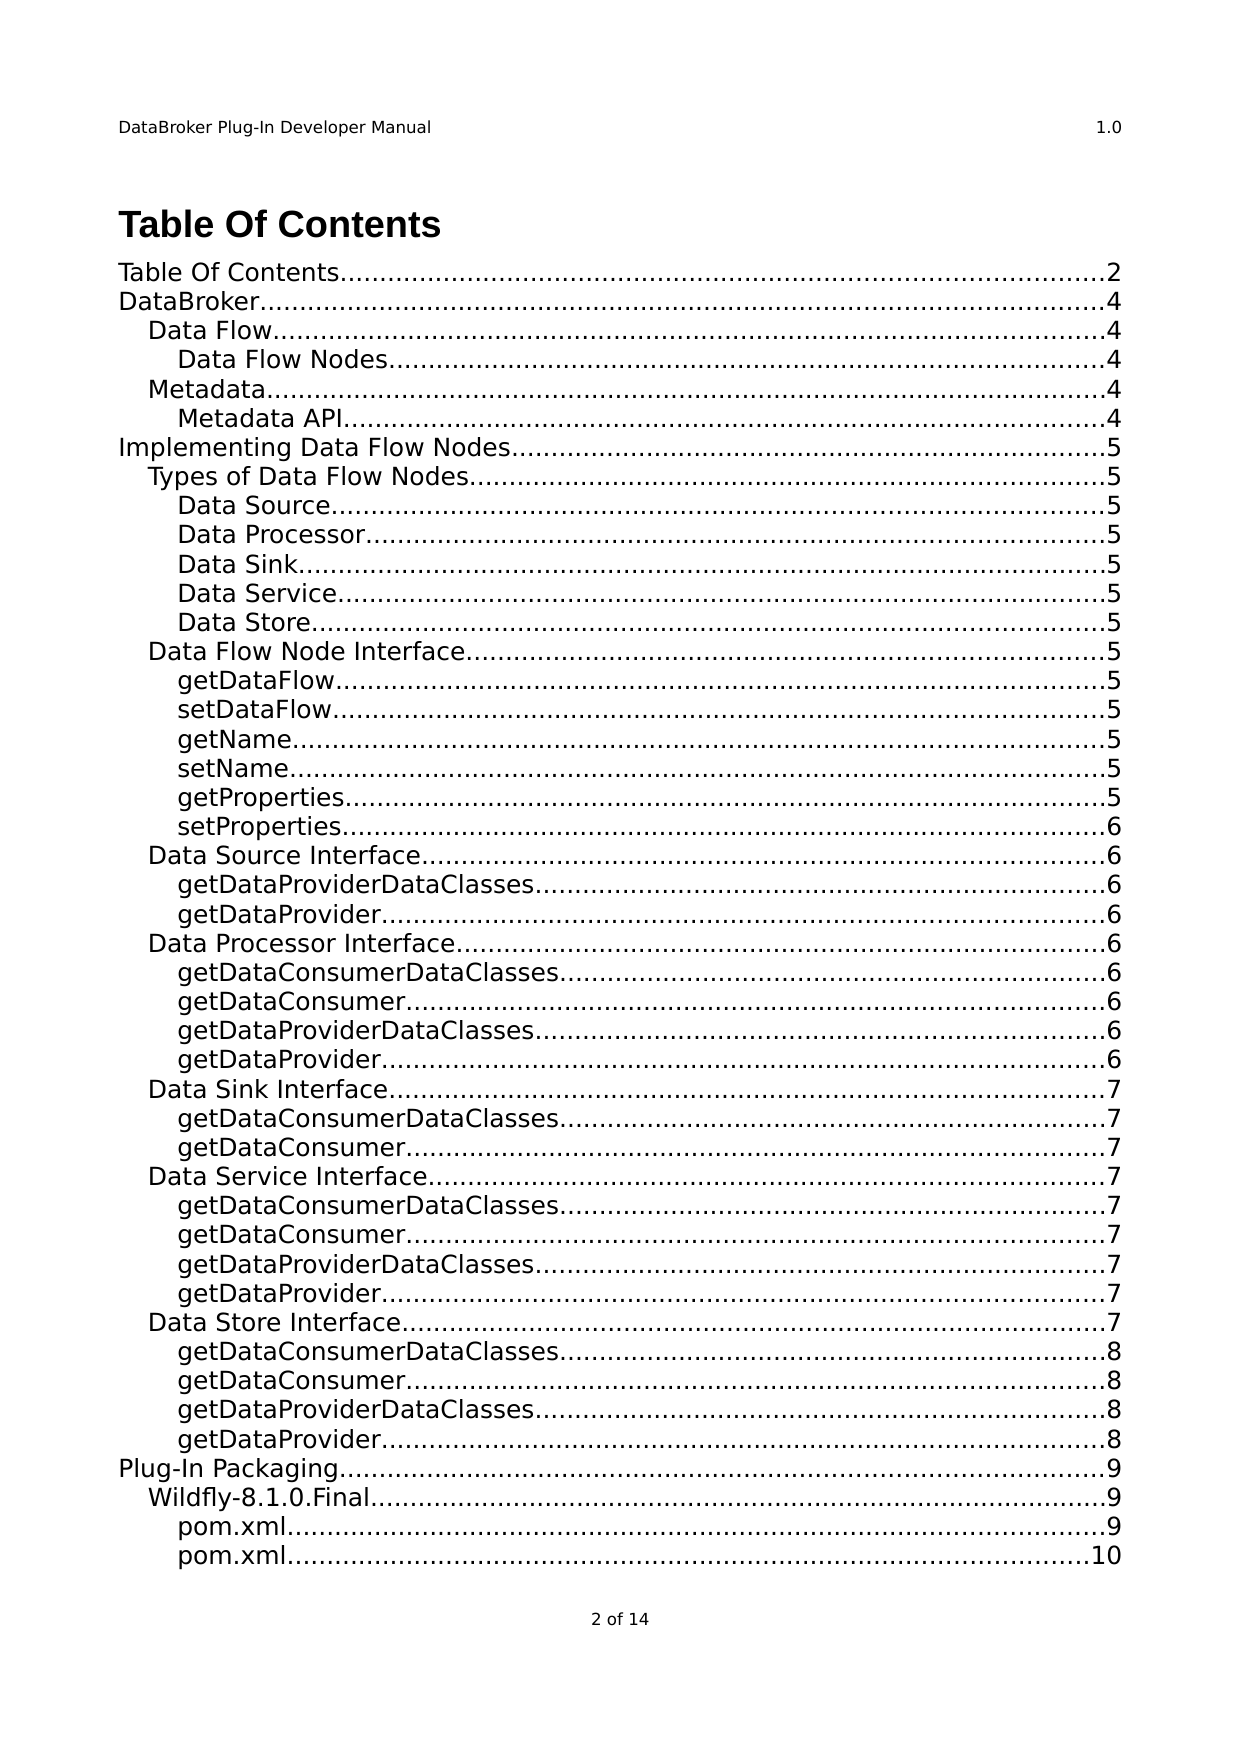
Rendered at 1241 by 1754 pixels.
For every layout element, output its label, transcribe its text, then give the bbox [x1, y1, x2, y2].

text Metadata 4 [148, 375, 1122, 404]
text Types of Data Flow Nodes 5 [148, 462, 1122, 492]
text Data Source 5 [177, 492, 1122, 521]
text getProperties 5 [177, 783, 1122, 812]
text getDataProvider 7 [177, 1279, 1122, 1308]
text Implementing Data Flow Nodes 5 [118, 433, 1122, 462]
text Data Flow 4 [148, 317, 1122, 346]
text getDataProviderDataClasses 7 [177, 1250, 1122, 1279]
text Data Store Interface 7 [148, 1308, 1122, 1337]
text Table Of Contents 2 [118, 258, 1122, 287]
text DataBroker 4 [118, 287, 1122, 317]
text Data Service Interface 7 [148, 1162, 1122, 1192]
text Data Service 5 [177, 579, 1122, 608]
text Data Flow Node Interface 5 [148, 637, 1122, 667]
text Data Store 5 [177, 608, 1122, 637]
text getDataProvider 6 [177, 900, 1122, 929]
text Data Processor Interface 6 [148, 929, 1122, 958]
text setDataFlow 5 [177, 696, 1122, 725]
text setProperties 6 [177, 812, 1122, 842]
text Wildfly-8.1.0.Final 9 [148, 1483, 1122, 1512]
text pom.xml 9 [177, 1512, 1122, 1542]
subtitle Table Of Contents [118, 202, 1122, 246]
text getDataProviderDataClasses 6 [177, 871, 1122, 900]
text getDataConsumer 6 [177, 987, 1122, 1017]
text Data Source Interface 6 [148, 842, 1122, 871]
text getName 5 [177, 725, 1122, 754]
text getDataConsumerDataClasses 8 [177, 1337, 1122, 1367]
text Metadata API 4 [177, 404, 1122, 433]
text Data Sink 5 [177, 550, 1122, 579]
text getDataConsumerDataClasses 6 [177, 958, 1122, 987]
text getDataConsumerDataClasses 7 [177, 1192, 1122, 1221]
text Data Flow Nodes 4 [177, 346, 1122, 375]
text getDataProvider 6 [177, 1046, 1122, 1075]
text Data Processor 5 [177, 521, 1122, 550]
text Data Sink Interface 7 [148, 1075, 1122, 1104]
text pom.xml 10 [177, 1542, 1122, 1571]
text setName 5 [177, 754, 1122, 783]
text getDataConsumer 7 [177, 1133, 1122, 1162]
text getDataConsumer 7 [177, 1221, 1122, 1250]
text getDataConsumerDataClasses 7 [177, 1104, 1122, 1133]
text Plug-In Packaging 9 [118, 1454, 1122, 1483]
text getDataConsumer 8 [177, 1367, 1122, 1396]
text getDataProvider 8 [177, 1425, 1122, 1454]
text getDataProviderDataClasses 8 [177, 1396, 1122, 1425]
text getDataProviderDataClasses 6 [177, 1017, 1122, 1046]
text getDataFlow 5 [177, 667, 1122, 696]
